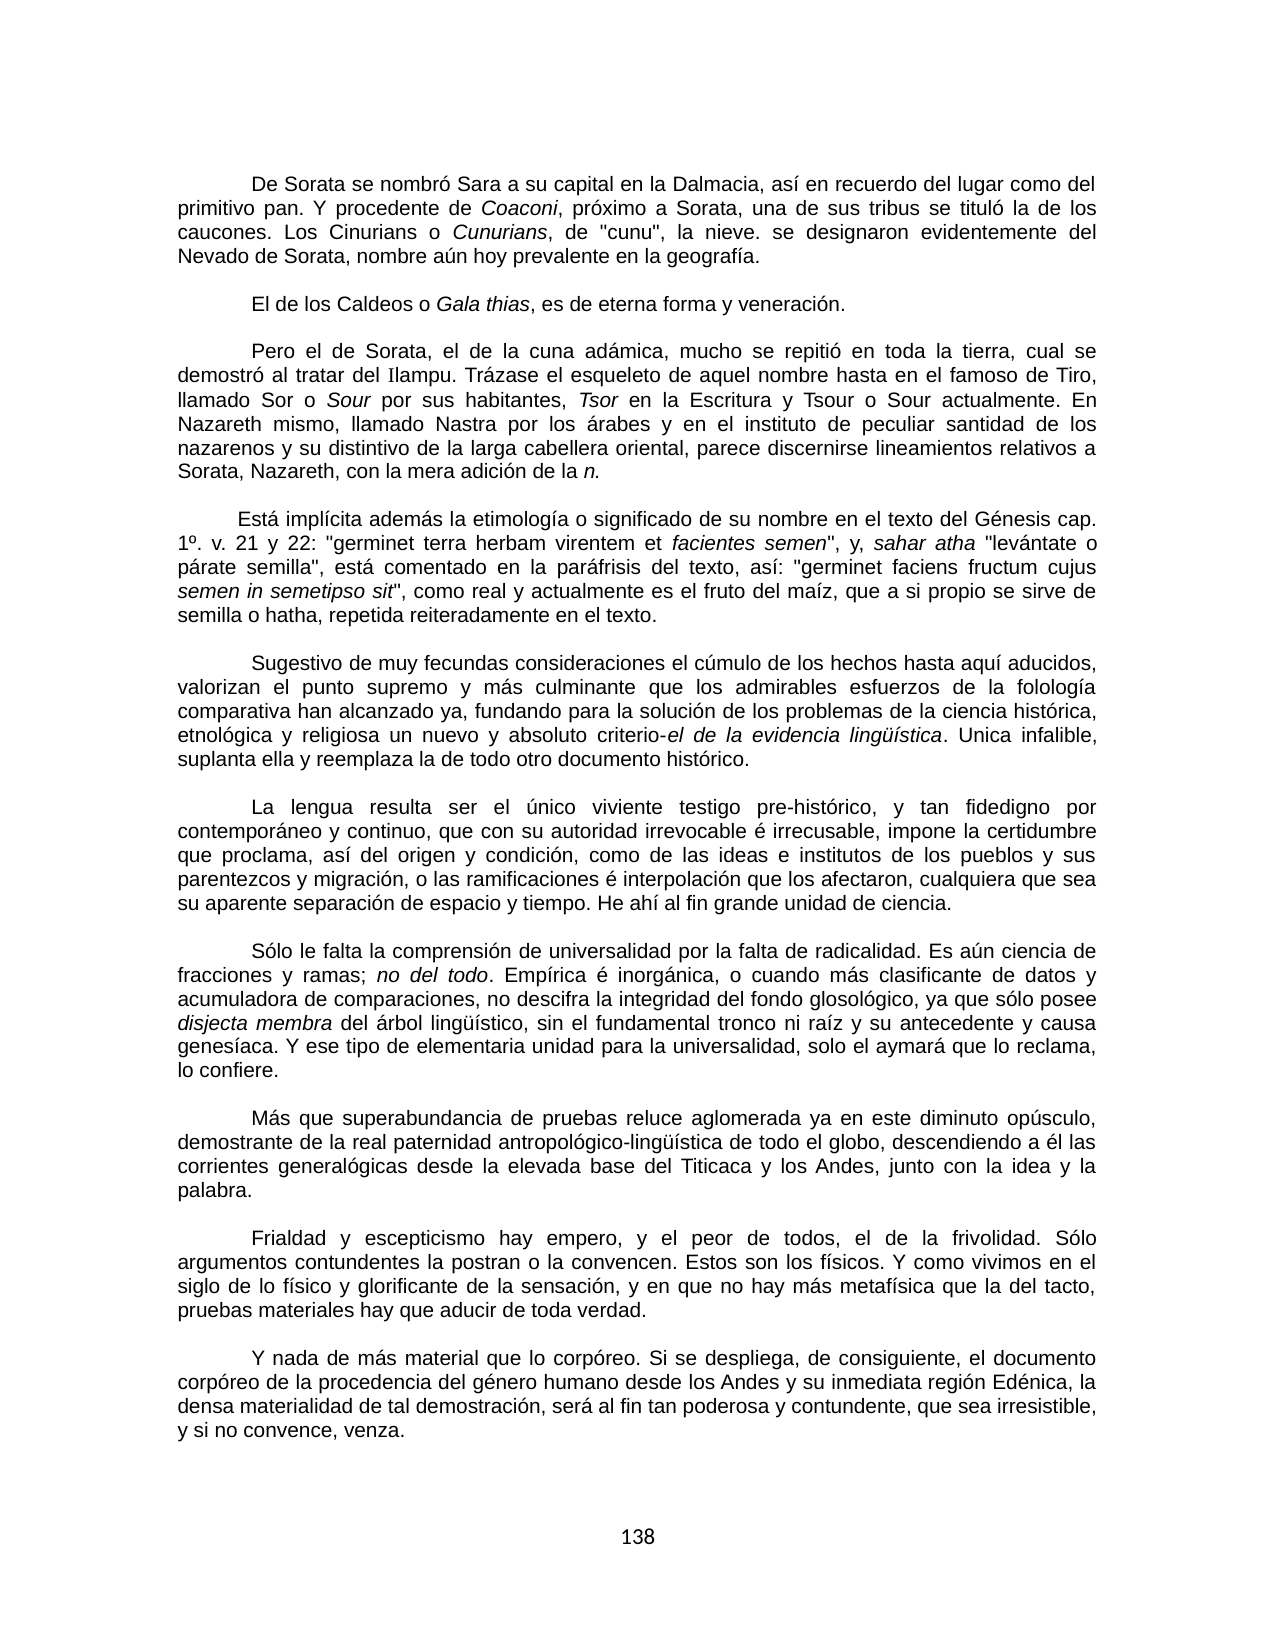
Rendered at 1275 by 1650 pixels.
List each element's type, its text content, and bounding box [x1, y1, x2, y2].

text Sólo le falta la comprensión de universalidad por la falta de radicalidad. Es aún ciencia de fracciones y ramas; no del todo. Empírica é inorgánica, o cuando más clasificante de datos y acumuladora de comparaciones, no descifra la integridad del fondo glosológico, ya que sólo posee disjecta membra del árbol lingüístico, sin el fundamental tronco ni raíz y su antecedente y causa genesíaca. Y ese tipo de elementaria unidad para la universalidad, solo el aymará que lo reclama, lo confiere. [177, 938, 1098, 1082]
text El de los Caldeos o Gala thias, es de eterna forma y veneración. [177, 291, 1098, 315]
text Está implícita además la etimología o significado de su nombre en el texto del Génesis cap. 1º. v. 21 y 22: "germinet terra herbam virentem et facientes semen", y, sahar atha "levántate o párate semilla", está comentado en la paráfrisis del texto, así: "germinet faciens fructum cujus semen in semetipso sit", como real y actualmente es el fruto del maíz, que a si propio se sirve de semilla o hatha, repetida reiteradamente en el texto. [177, 507, 1098, 627]
text Sugestivo de muy fecundas consideraciones el cúmulo de los hechos hasta aquí aducidos, valorizan el punto supremo y más culminante que los admirables esfuerzos de la folología comparativa han alcanzado ya, fundando para la solución de los problemas de la ciencia histórica, etnológica y religiosa un nuevo y absoluto criterio-el de la evidencia lingüística. Unica infalible, suplanta ella y reemplaza la de todo otro documento histórico. [177, 651, 1098, 771]
text Frialdad y escepticismo hay empero, y el peor de todos, el de la frivolidad. Sólo argumentos contundentes la postran o la convencen. Estos son los físicos. Y como vivimos en el siglo de lo físico y glorificante de la sensación, y en que no hay más metafísica que la del tacto, pruebas materiales hay que aducir de toda verdad. [177, 1226, 1098, 1322]
text Y nada de más material que lo corpóreo. Si se despliega, de consiguiente, el documento corpóreo de la procedencia del género humano desde los Andes y su inmediata región Edénica, la densa materialidad de tal demostración, será al fin tan poderosa y contundente, que sea irresistible, y si no convence, venza. [177, 1346, 1098, 1442]
text Más que superabundancia de pruebas reluce aglomerada ya en este diminuto opúsculo, demostrante de la real paternidad antropológico-lingüística de todo el globo, descendiendo a él las corrientes generalógicas desde la elevada base del Titicaca y los Andes, junto con la idea y la palabra. [177, 1106, 1098, 1202]
text Pero el de Sorata, el de la cuna adámica, mucho se repitió en toda la tierra, cual se demostró al tratar del Ilampu. Trázase el esqueleto de aquel nombre hasta en el famoso de Tiro, llamado Sor o Sour por sus habitantes, Tsor en la Escritura y Tsour o Sour actualmente. En Nazareth mismo, llamado Nastra por los árabes y en el instituto de peculiar santidad de los nazarenos y su distintivo de la larga cabellera oriental, parece discernirse lineamientos relativos a Sorata, Nazareth, con la mera adición de la n. [177, 339, 1098, 483]
text De Sorata se nombró Sara a su capital en la Dalmacia, así en recuerdo del lugar como del primitivo pan. Y procedente de Coaconi, próximo a Sorata, una de sus tribus se tituló la de los caucones. Los Cinurians o Cunurians, de "cunu", la nieve. se designaron evidentemente del Nevado de Sorata, nombre aún hoy prevalente en la geografía. [177, 172, 1098, 267]
text La lengua resulta ser el único viviente testigo pre-histórico, y tan fidedigno por contemporáneo y continuo, que con su autoridad irrevocable é irrecusable, impone la certidumbre que proclama, así del origen y condición, como de las ideas e institutos de los pueblos y sus parentezcos y migración, o las ramificaciones é interpolación que los afectaron, cualquiera que sea su aparente separación de espacio y tiempo. He ahí al fin grande unidad de ciencia. [177, 795, 1098, 914]
